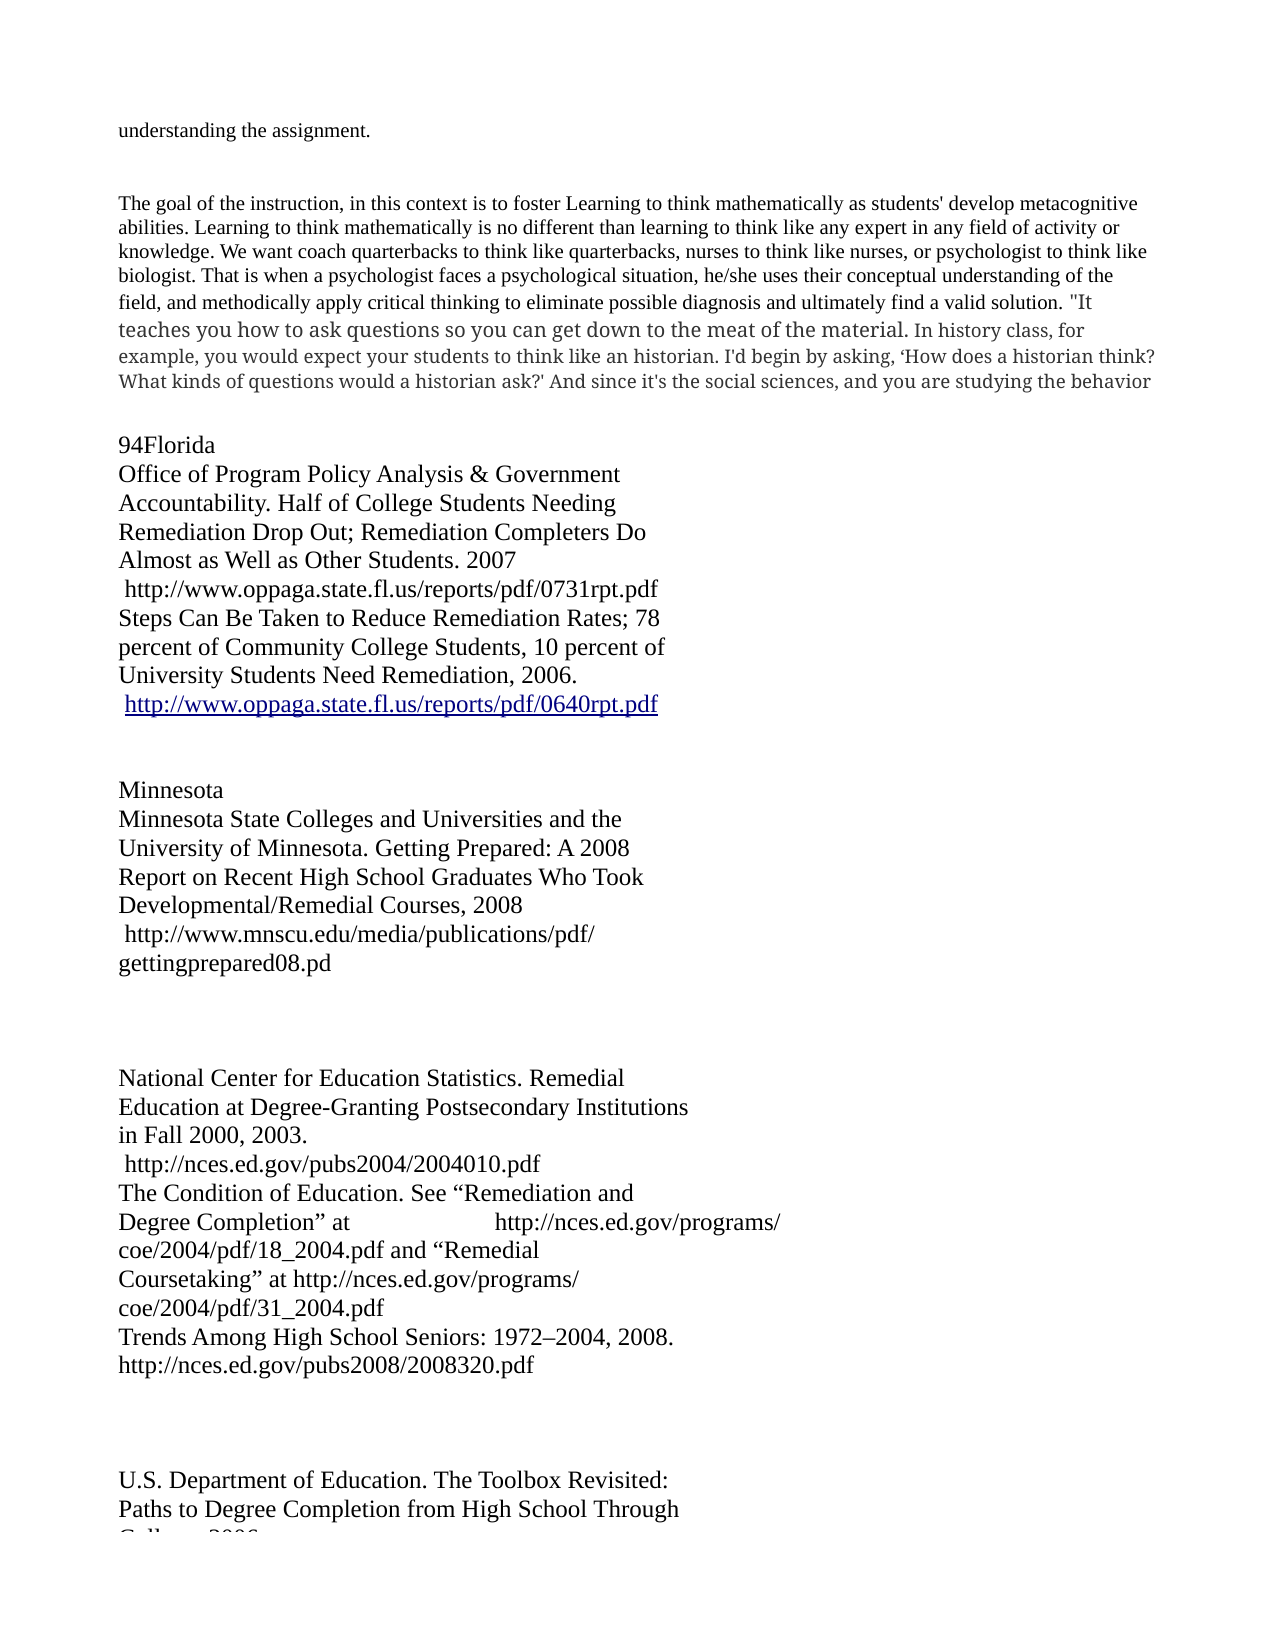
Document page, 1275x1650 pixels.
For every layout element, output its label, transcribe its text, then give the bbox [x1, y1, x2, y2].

text The goal of the instruction, in this context is to foster Learning to think mathematically as students' develop metacognitive abilities. Learning to think mathematically is no different than learning to think like any expert in any field of activity or knowledge. We want coach quarterbacks to think like quarterbacks, nurses to think like nurses, or psychologist to think like biologist. That is when a psychologist faces a psychological situation, he/she uses their conceptual understanding of the field, and methodically apply critical thinking to eliminate possible diagnosis and ultimately find a valid solution. "It teaches you how to ask questions so you can get down to the meat of the material. In history class, for example, you would expect your students to think like an historian. I'd begin by asking, ‘How does a historian think? What kinds of questions would a historian ask?' And since it's the social sciences, and you are studying the behavior [118, 191, 1157, 394]
text understanding the assignment. [118, 118, 1157, 142]
